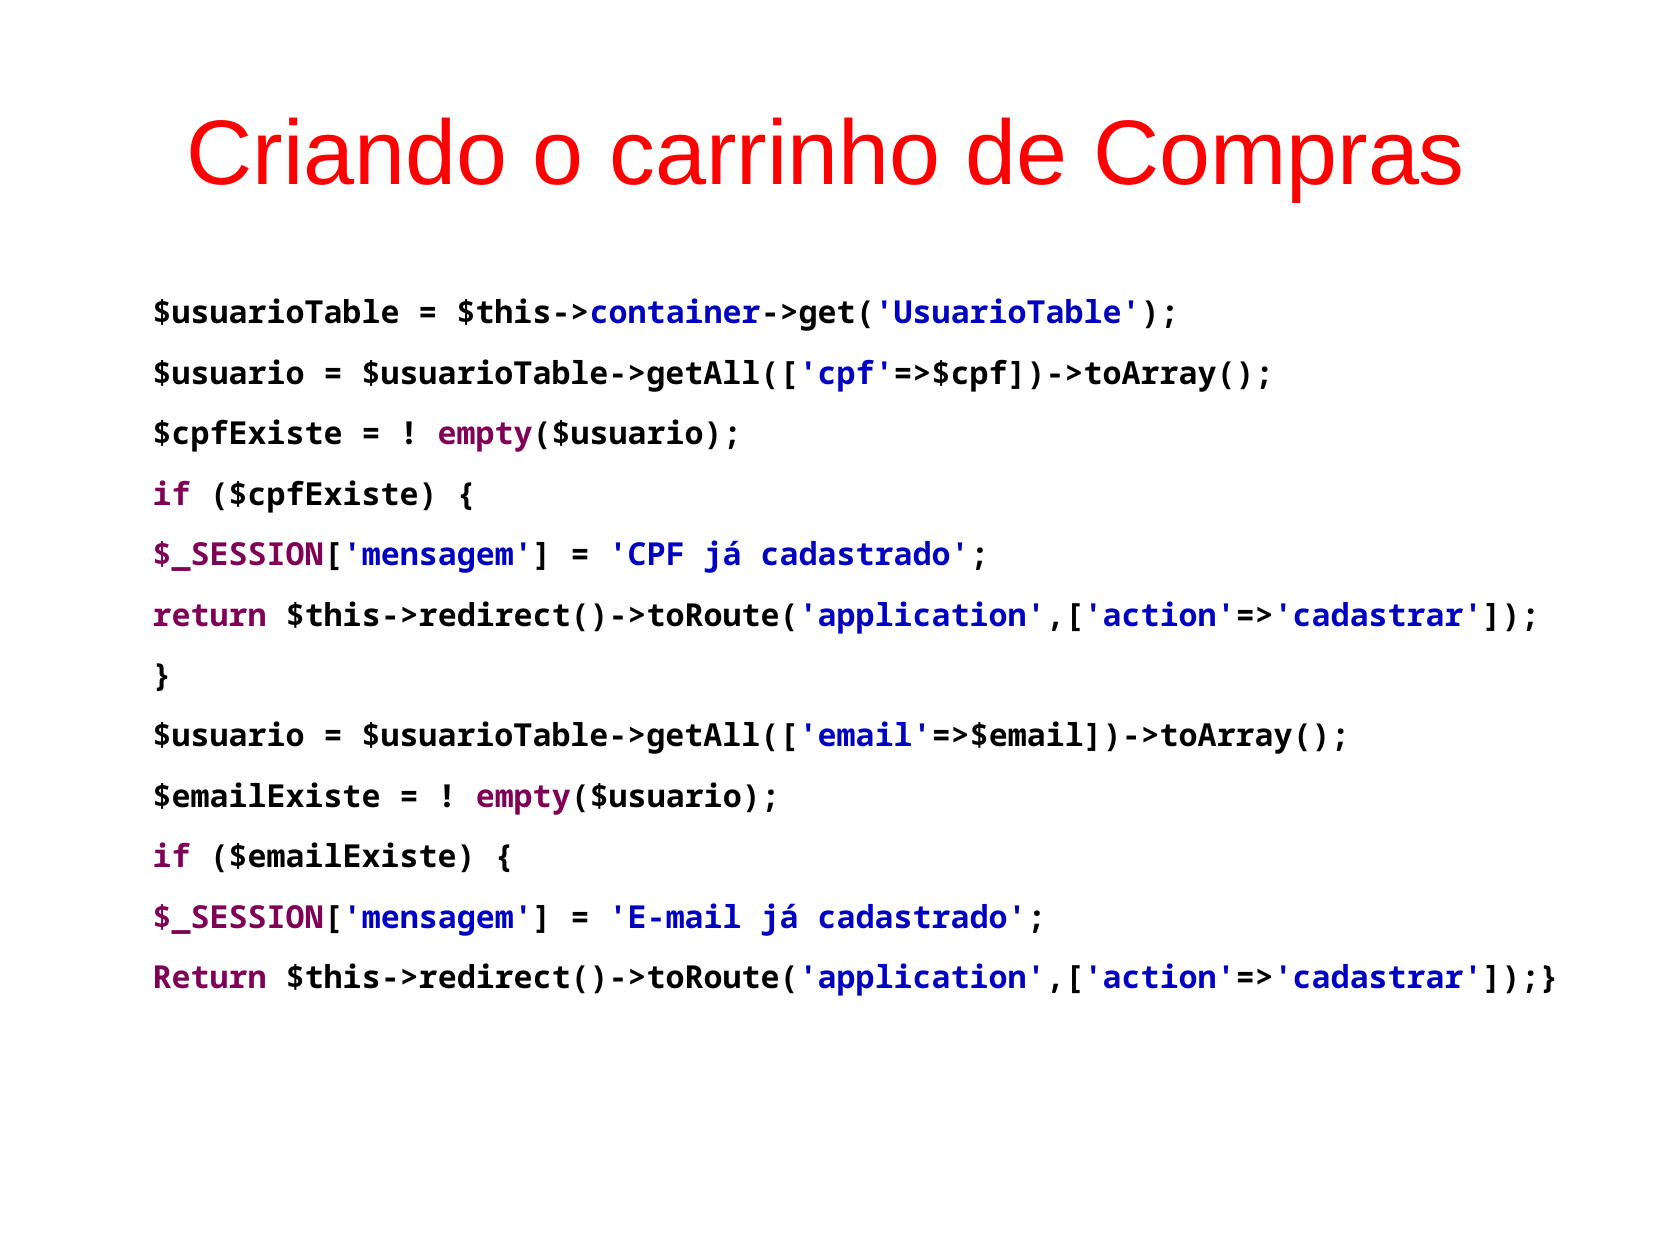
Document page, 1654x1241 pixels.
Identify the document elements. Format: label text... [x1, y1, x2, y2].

list $usuarioTable = $this->container->get('UsuarioTable'); $usuario = $usuarioTable->getAll(['cpf'=>$cpf])->toArray(); $cpfExiste = ! empty($usuario); if ($cpfExiste) { $_SESSION['mensagem'] = 'CPF já cadastrado'; return $this->redirect()->toRoute('application',['action'=>'cadastrar']); } $usuario = $usuarioTable->getAll(['email'=>$email])->toArray(); $emailExiste = ! empty($usuario); if ($emailExiste) { $_SESSION['mensagem'] = 'E-mail já cadastrado'; Return $this->redirect()->toRoute('application',['action'=>'cadastrar']);} [82, 290, 1571, 1010]
title Criando o carrinho de Compras [82, 49, 1571, 257]
